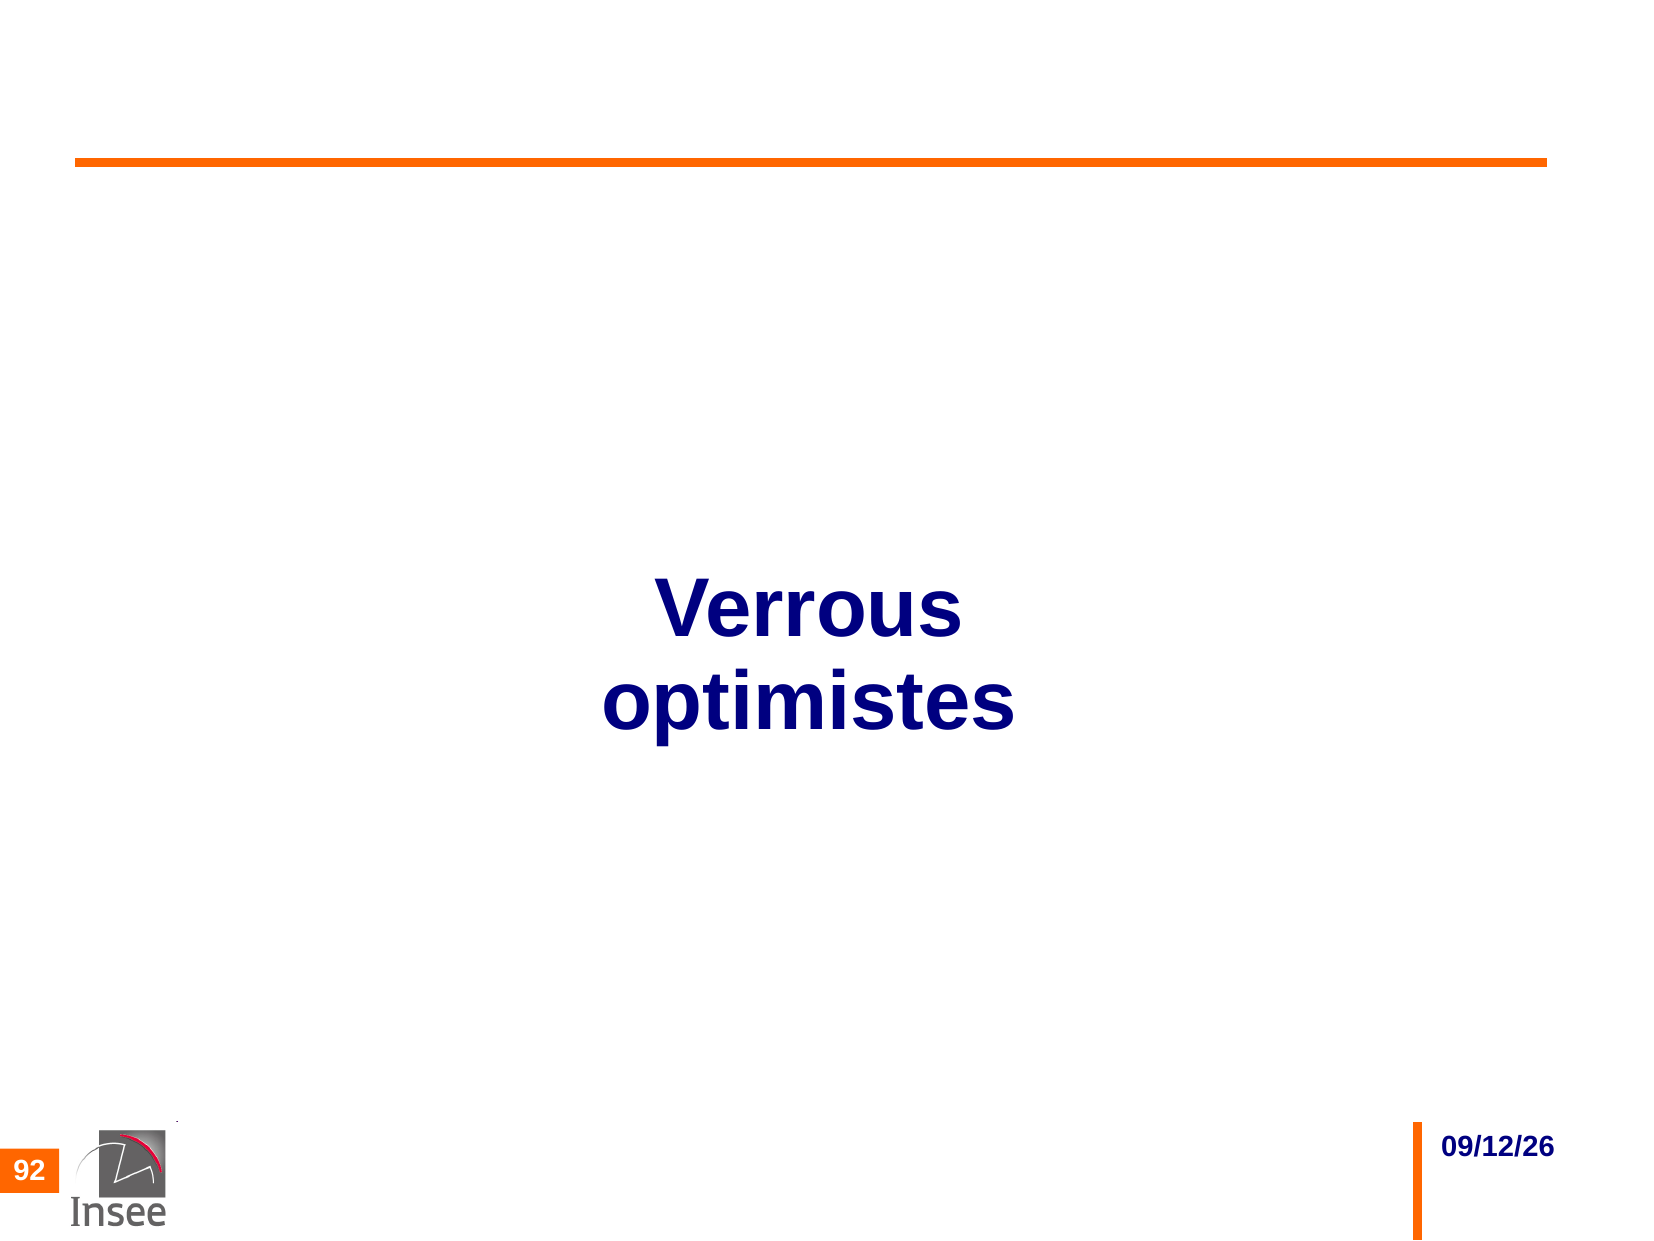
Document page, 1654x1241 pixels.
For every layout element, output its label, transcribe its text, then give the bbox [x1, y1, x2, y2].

picture [62, 1121, 178, 1241]
list Verrous optimistes [366, 561, 1182, 803]
